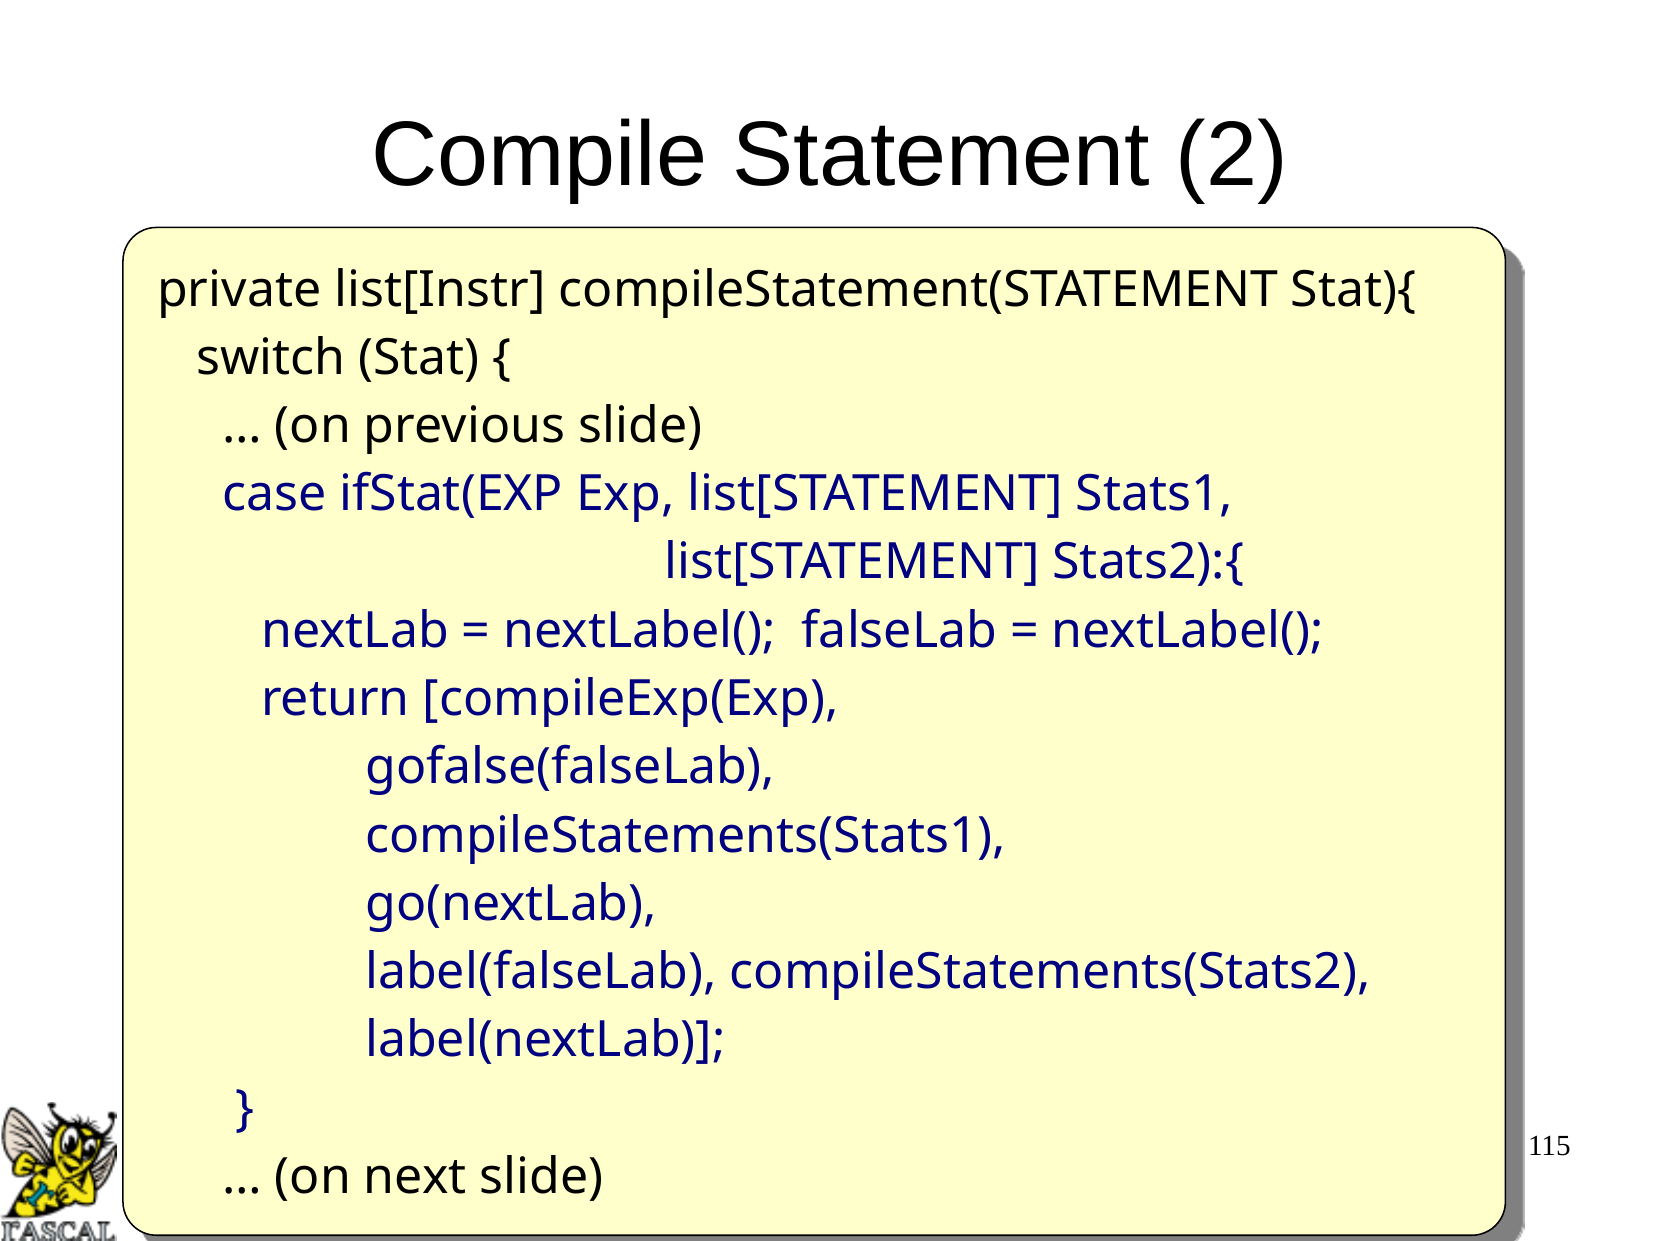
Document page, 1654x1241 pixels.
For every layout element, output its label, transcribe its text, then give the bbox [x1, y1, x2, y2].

text_box private list[Instr] compileStatement(STATEMENT Stat){ switch (Stat) { … (on previous slide) case ifStat(EXP Exp, list[STATEMENT] Stats1, list[STATEMENT] Stats2):{ nextLab = nextLabel(); falseLab = nextLabel(); return [compileExp(Exp), gofalse(falseLab), compileStatements(Stats1), go(nextLab), label(falseLab), compileStatements(Stats2), label(nextLab)]; } … (on next slide) [142, 245, 1527, 1234]
title Compile Statement (2) [85, 62, 1575, 245]
text_box [122, 227, 1502, 1232]
picture [0, 1102, 117, 1241]
